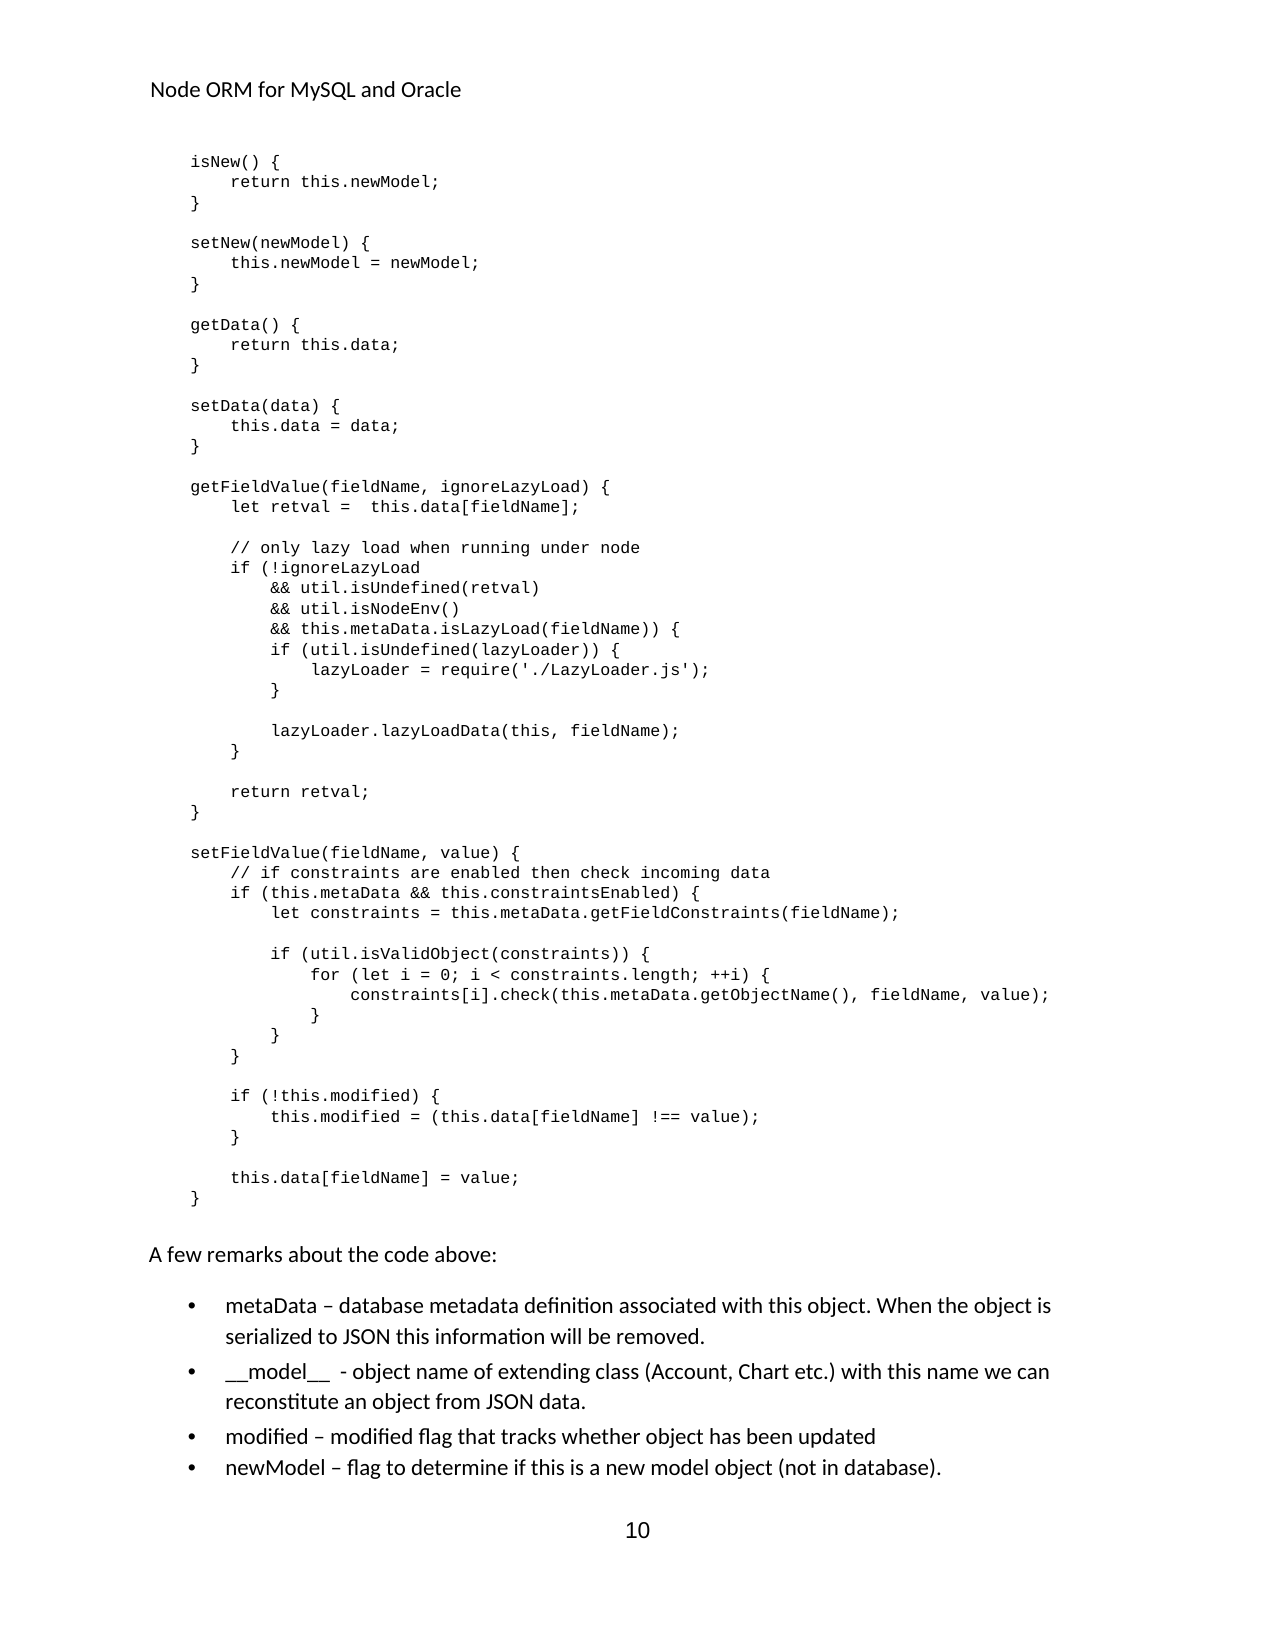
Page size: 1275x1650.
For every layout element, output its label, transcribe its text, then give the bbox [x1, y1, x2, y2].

text return this.newModel; [150, 174, 1143, 193]
text setNew(newModel) { [150, 235, 1143, 254]
text } [150, 275, 1143, 294]
text } [150, 682, 1143, 701]
text getData() { [150, 316, 1143, 335]
text } [150, 357, 1143, 376]
text } [150, 1027, 1143, 1046]
text A few remarks about the code above: [148, 1240, 1132, 1268]
list modified – modified flag that tracks whether object has been updated [188, 1422, 1132, 1450]
text } [150, 743, 1143, 761]
text && util.isNodeEnv() [150, 600, 1143, 619]
text } [150, 1007, 1143, 1026]
text return retval; [150, 783, 1143, 802]
text lazyLoader.lazyLoadData(this, fieldName); [150, 722, 1143, 741]
text setFieldValue(fieldName, value) { [150, 844, 1143, 863]
text if (!this.modified) { [150, 1088, 1143, 1107]
text // only lazy load when running under node [150, 539, 1143, 558]
list newModel – flag to determine if this is a new model object (not in database). [188, 1453, 1132, 1481]
text getFieldValue(fieldName, ignoreLazyLoad) { [150, 478, 1143, 497]
text lazyLoader = require('./LazyLoader.js'); [150, 661, 1143, 680]
text setData(data) { [150, 397, 1143, 416]
text && this.metaData.isLazyLoad(fieldName)) { [150, 621, 1143, 639]
list metaData – database metadata definition associated with this object. When the object is serialized to JSON this information will be removed. [188, 1292, 1132, 1350]
text for (let i = 0; i < constraints.length; ++i) { [150, 966, 1143, 985]
text // if constraints are enabled then check incoming data [150, 864, 1143, 883]
text if (this.metaData && this.constraintsEnabled) { [150, 885, 1143, 904]
text isNew() { [150, 153, 1143, 172]
text this.newModel = newModel; [150, 255, 1143, 274]
text } [150, 1189, 1143, 1208]
text if (util.isUndefined(lazyLoader)) { [150, 641, 1143, 660]
text if (!ignoreLazyLoad [150, 560, 1143, 579]
text return this.data; [150, 336, 1143, 355]
text this.data = data; [150, 418, 1143, 436]
text constraints[i].check(this.metaData.getObjectName(), fieldName, value); [150, 986, 1143, 1005]
text this.modified = (this.data[fieldName] !== value); [150, 1108, 1143, 1127]
text && util.isUndefined(retval) [150, 580, 1143, 599]
text let retval = this.data[fieldName]; [150, 499, 1143, 518]
text this.data[fieldName] = value; [150, 1169, 1143, 1188]
text if (util.isValidObject(constraints)) { [150, 946, 1143, 964]
text } [150, 803, 1143, 822]
text let constraints = this.metaData.getFieldConstraints(fieldName); [150, 905, 1143, 924]
text } [150, 1128, 1143, 1147]
text } [150, 194, 1143, 213]
text } [150, 438, 1143, 457]
list __model__ - object name of extending class (Account, Chart etc.) with this name we can reconstitute an object from JSON data. [188, 1357, 1132, 1416]
text } [150, 1047, 1143, 1066]
